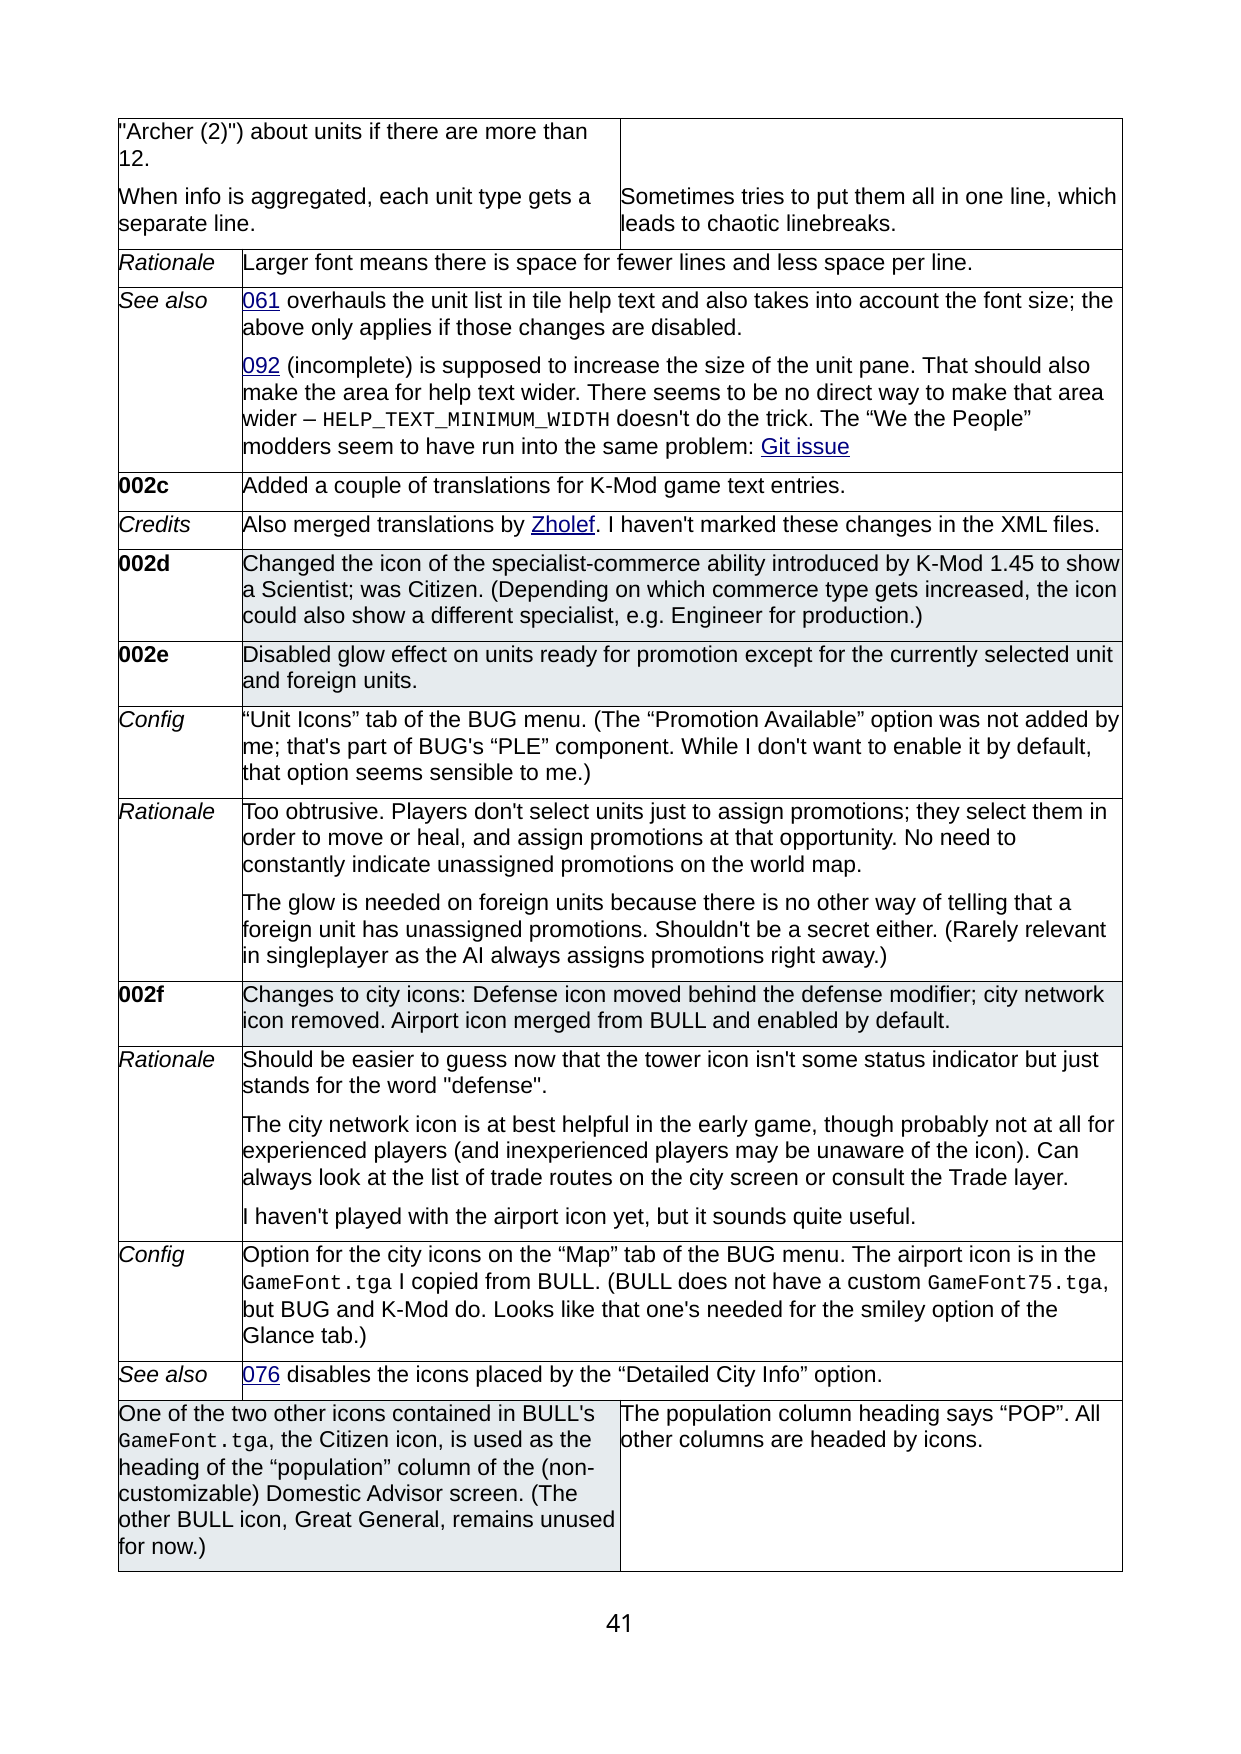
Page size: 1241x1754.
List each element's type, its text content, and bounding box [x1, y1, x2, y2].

table_cell Disabled glow effect on units ready for promotion except for the currently selected unit and foreign units. [243, 642, 1122, 706]
table_cell Larger font means there is space for fewer lines and less space per line. [243, 250, 1122, 287]
table_cell 002e [119, 642, 242, 706]
table_cell Credits [119, 512, 242, 549]
table_cell Changed the icon of the specialist-commerce ability introduced by K-Mod 1.45 to show a Scientist; was Citizen. (Depending on which commerce type gets increased, the icon could also show a different specialist, e.g. Engineer for production.) [243, 550, 1122, 641]
table_cell Sometimes tries to put them all in one line, which leads to chaotic linebreaks. [621, 119, 1122, 248]
table_cell One of the two other icons contained in BULL's GameFont.tga, the Citizen icon, is used as the heading of the “population” column of the (non-customizable) Domestic Advisor screen. (The other BULL icon, Great General, remains unused for now.) [119, 1401, 620, 1571]
table_cell Changes to city icons: Defense icon moved behind the defense modifier; city network icon removed. Airport icon merged from BULL and enabled by default. [243, 982, 1122, 1046]
table_cell Too obtrusive. Players don't select units just to assign promotions; they select them in order to move or heal, and assign promotions at that opportunity. No need to constantly indicate unassigned promotions on the world map. The glow is needed on foreign units because there is no other way of telling that a foreign unit has unassigned promotions. Shouldn't be a secret either. (Rarely relevant in singleplayer as the AI always assigns promotions right away.) [243, 799, 1122, 981]
table_cell 002c [119, 473, 242, 511]
table_cell Config [119, 707, 242, 798]
table_cell Should be easier to guess now that the tower icon isn't some status indicator but just stands for the word "defense". The city network icon is at best helpful in the early game, though probably not at all for experienced players (and inexperienced players may be unaware of the icon). Can always look at the list of trade routes on the city screen or consult the Trade layer. I haven't played with the airport icon yet, but it sounds quite useful. [243, 1047, 1122, 1241]
table_cell “Unit Icons” tab of the BUG menu. (The “Promotion Available” option was not added by me; that's part of BUG's “PLE” component. While I don't want to enable it by default, that option seems sensible to me.) [243, 707, 1122, 798]
table_cell See also [119, 1362, 242, 1399]
table_cell Also merged translations by Zholef. I haven't marked these changes in the XML files. [243, 512, 1122, 549]
table_cell Rationale [119, 799, 242, 981]
table_cell "Archer (2)") about units if there are more than 12. When info is aggregated, each unit type gets a separate line. [119, 119, 620, 248]
table_cell See also [119, 288, 242, 472]
table_cell Rationale [119, 250, 242, 287]
table_cell Config [119, 1242, 242, 1361]
table_cell 061 overhauls the unit list in tile help text and also takes into account the font size; the above only applies if those changes are disabled. 092 (incomplete) is supposed to increase the size of the unit pane. That should also make the area for help text wider. There seems to be no direct way to make that area wider – HELP_TEXT_MINIMUM_WIDTH doesn't do the trick. The “We the People” modders seem to have run into the same problem: Git issue [243, 288, 1122, 472]
table_cell 002f [119, 982, 242, 1046]
table_cell Option for the city icons on the “Map” tab of the BUG menu. The airport icon is in the GameFont.tga I copied from BULL. (BULL does not have a custom GameFont75.tga, but BUG and K‑Mod do. Looks like that one's needed for the smiley option of the Glance tab.) [243, 1242, 1122, 1361]
table_cell 002d [119, 550, 242, 641]
table_cell Added a couple of translations for K-Mod game text entries. [243, 473, 1122, 511]
table_cell The population column heading says “POP”. All other columns are headed by icons. [621, 1401, 1122, 1571]
table_cell Rationale [119, 1047, 242, 1241]
table_cell 076 disables the icons placed by the “Detailed City Info” option. [243, 1362, 1122, 1399]
